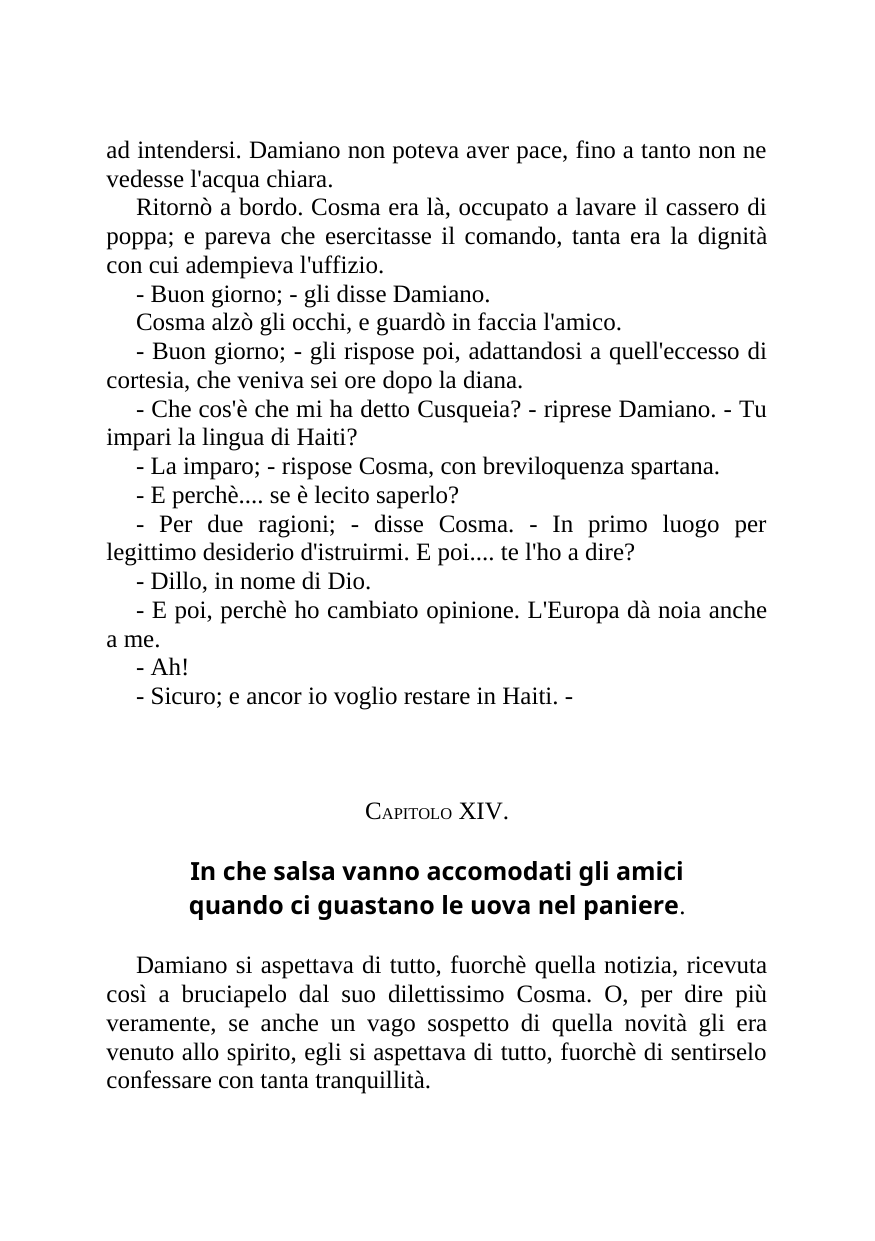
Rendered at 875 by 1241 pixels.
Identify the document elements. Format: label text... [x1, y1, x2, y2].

text Cosma alzò gli occhi, e guardò in faccia l'amico. [106, 307, 768, 336]
text - Sicuro; e ancor io voglio restare in Haiti. - [106, 681, 768, 710]
text ad intendersi. Damiano non poteva aver pace, fino a tanto non ne vedesse l'acqua chiara. [106, 135, 768, 192]
text - Che cos'è che mi ha detto Cusqueia? - riprese Damiano. - Tu impari la lingua di Haiti? [106, 394, 768, 451]
text - Per due ragioni; - disse Cosma. - In primo luogo per legittimo desiderio d'istruirmi. E poi.... te l'ho a dire? [106, 509, 768, 566]
text - Buon giorno; - gli disse Damiano. [106, 279, 768, 307]
text Capitolo XIV. [106, 796, 768, 825]
text - Buon giorno; - gli rispose poi, adattandosi a quell'eccesso di cortesia, che veniva sei ore dopo la diana. [106, 336, 768, 394]
text - La imparo; - rispose Cosma, con breviloquenza spartana. [106, 451, 768, 480]
text Ritornò a bordo. Cosma era là, occupato a lavare il cassero di poppa; e pareva che esercitasse il comando, tanta era la dignità con cui adempieva l'uffizio. [106, 192, 768, 279]
text In che salsa vanno accomodati gli amici [106, 854, 768, 888]
text quando ci guastano le uova nel paniere. [106, 888, 768, 922]
text - Ah! [106, 652, 768, 681]
text - E poi, perchè ho cambiato opinione. L'Europa dà noia anche a me. [106, 595, 768, 652]
text - Dillo, in nome di Dio. [106, 566, 768, 595]
text Damiano si aspettava di tutto, fuorchè quella notizia, ricevuta così a bruciapelo dal suo dilettissimo Cosma. O, per dire più veramente, se anche un vago sospetto di quella novità gli era venuto allo spirito, egli si aspettava di tutto, fuorchè di sentirselo confessare con tanta tranquillità. [106, 951, 768, 1094]
text - E perchè.... se è lecito saperlo? [106, 480, 768, 509]
